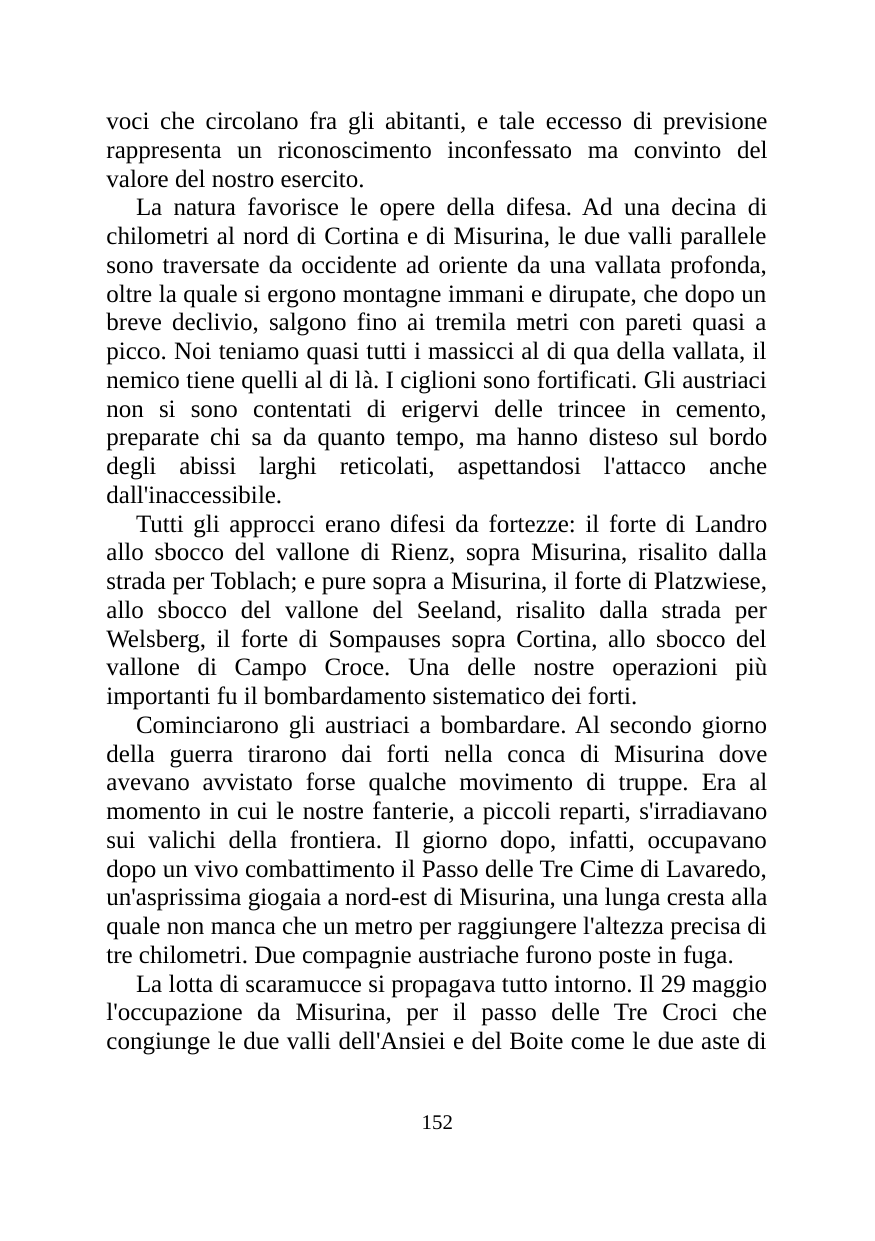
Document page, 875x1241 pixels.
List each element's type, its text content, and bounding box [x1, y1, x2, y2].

text La natura favorisce le opere della difesa. Ad una decina di chilometri al nord di Cortina e di Misurina, le due valli parallele sono traversate da occidente ad oriente da una vallata profonda, oltre la quale si ergono montagne immani e dirupate, che dopo un breve declivio, salgono fino ai tremila metri con pareti quasi a picco. Noi teniamo quasi tutti i massicci al di qua della vallata, il nemico tiene quelli al di là. I ciglioni sono fortificati. Gli austriaci non si sono contentati di erigervi delle trincee in cemento, preparate chi sa da quanto tempo, ma hanno disteso sul bordo degli abissi larghi reticolati, aspettandosi l'attacco anche dall'inaccessibile. [106, 192, 768, 509]
text Cominciarono gli austriaci a bombardare. Al secondo giorno della guerra tirarono dai forti nella conca di Misurina dove avevano avvistato forse qualche movimento di truppe. Era al momento in cui le nostre fanterie, a piccoli reparti, s'irradiavano sui valichi della frontiera. Il giorno dopo, infatti, occupavano dopo un vivo combattimento il Passo delle Tre Cime di Lavaredo, un'asprissima giogaia a nord-est di Misurina, una lunga cresta alla quale non manca che un metro per raggiungere l'altezza precisa di tre chilometri. Due compagnie austriache furono poste in fuga. [106, 710, 768, 969]
text voci che circolano fra gli abitanti, e tale eccesso di previsione rappresenta un riconoscimento inconfessato ma convinto del valore del nostro esercito. [106, 106, 768, 192]
text La lotta di scaramucce si propagava tutto intorno. Il 29 maggio l'occupazione da Misurina, per il passo delle Tre Croci che congiunge le due valli dell'Ansiei e del Boite come le due aste di [106, 969, 768, 1055]
text Tutti gli approcci erano difesi da fortezze: il forte di Landro allo sbocco del vallone di Rienz, sopra Misurina, risalito dalla strada per Toblach; e pure sopra a Misurina, il forte di Platzwiese, allo sbocco del vallone del Seeland, risalito dalla strada per Welsberg, il forte di Sompauses sopra Cortina, allo sbocco del vallone di Campo Croce. Una delle nostre operazioni più importanti fu il bombardamento sistematico dei forti. [106, 509, 768, 710]
